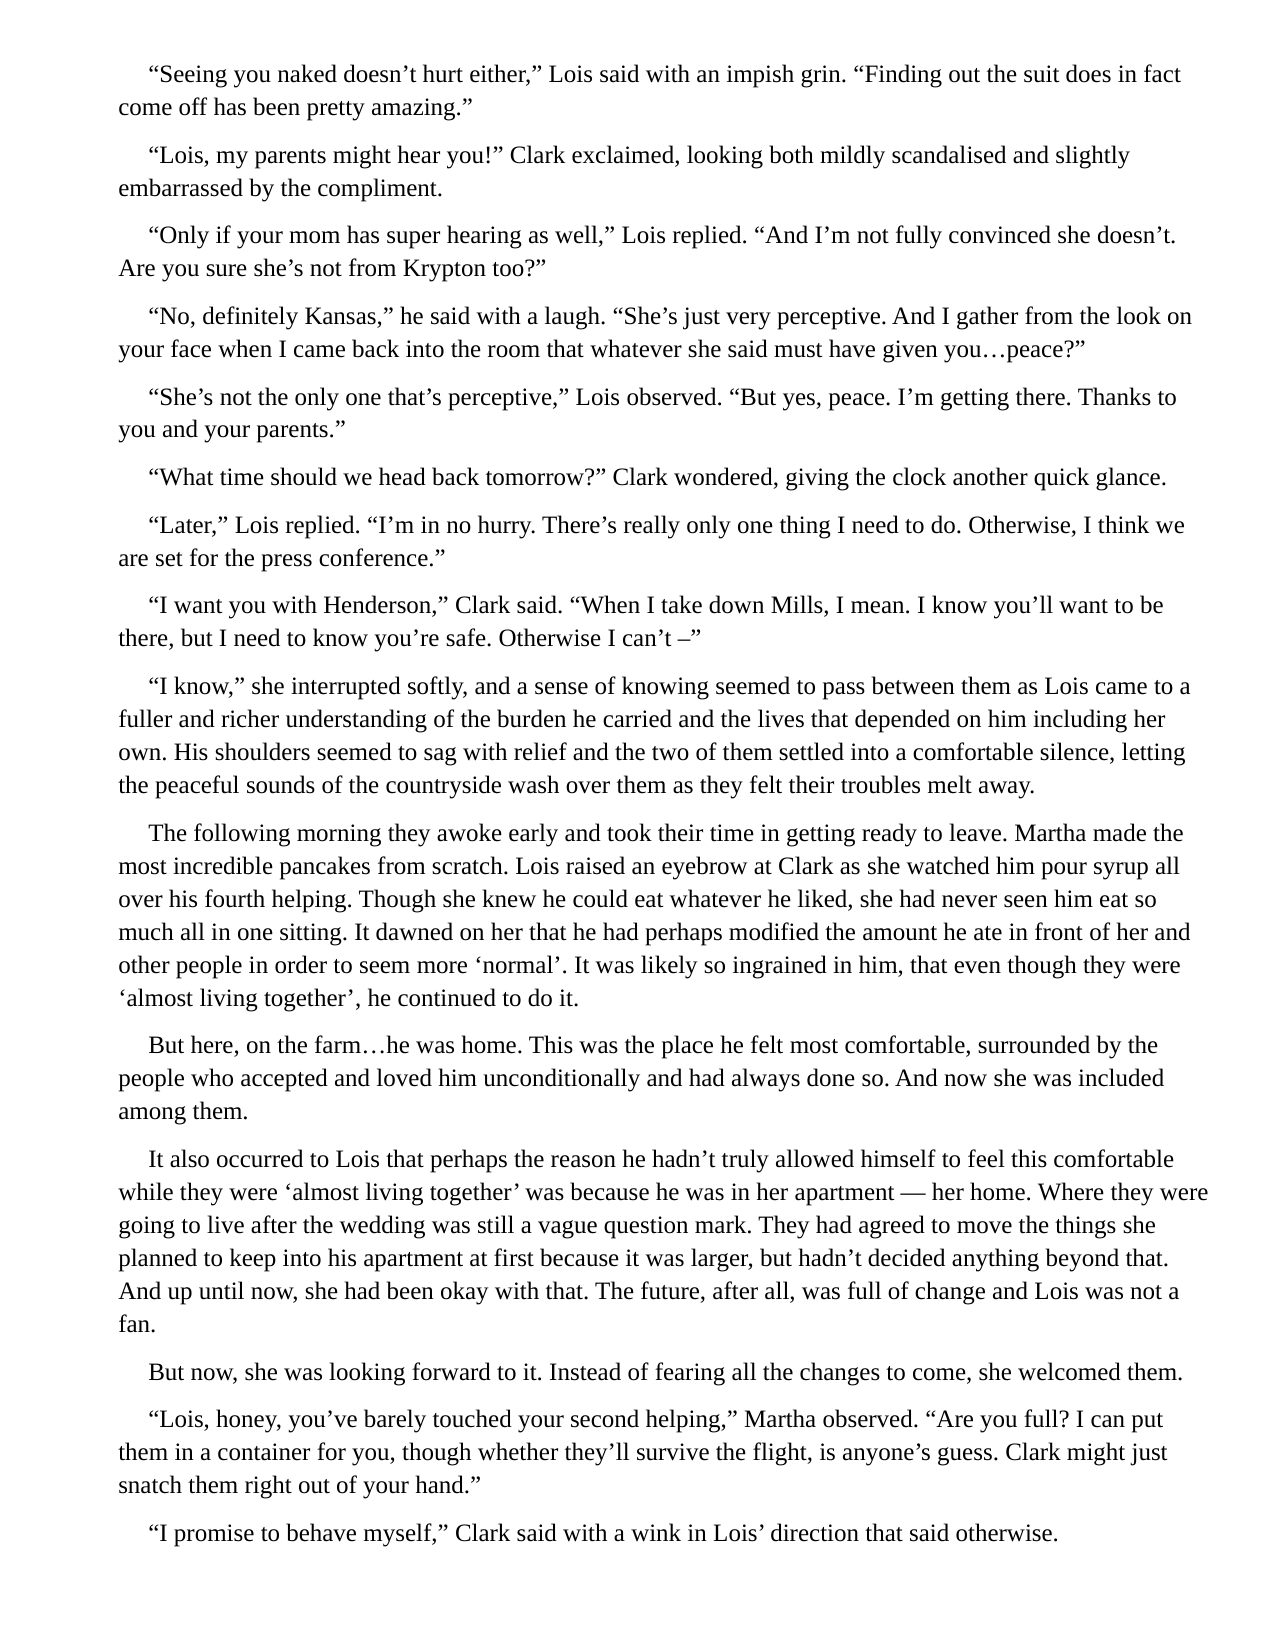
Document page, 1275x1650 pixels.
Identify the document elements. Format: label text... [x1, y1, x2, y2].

text “I promise to behave myself,” Clark said with a wink in Lois’ direction that said otherwise. [118, 1518, 1216, 1547]
text But now, she was looking forward to it. Instead of fearing all the changes to come, she welcomed them. [118, 1357, 1216, 1386]
text “Lois, my parents might hear you!” Clark exclaimed, looking both mildly scandalised and slightly embarrassed by the compliment. [118, 140, 1216, 201]
text “Later,” Lois replied. “I’m in no hurry. There’s really only one thing I need to do. Otherwise, I think we are set for the press conference.” [118, 510, 1216, 572]
text But here, on the farm…he was home. This was the place he felt most comfortable, surrounded by the people who accepted and loved him unconditionally and had always done so. And now she was included among them. [118, 1030, 1216, 1125]
text “I know,” she interrupted softly, and a sense of knowing seemed to pass between them as Lois came to a fuller and richer understanding of the burden he carried and the lives that depended on him including her own. His shoulders seemed to sag with relief and the two of them settled into a comfortable silence, letting the peaceful sounds of the countryside wash over them as they felt their troubles melt away. [118, 671, 1216, 799]
text “I want you with Henderson,” Clark said. “When I take down Mills, I mean. I know you’ll want to be there, but I need to know you’re safe. Otherwise I can’t –” [118, 590, 1216, 652]
text The following morning they awoke early and took their time in getting ready to leave. Martha made the most incredible pancakes from scratch. Lois raised an eyebrow at Clark as she watched him pour syrup all over his fourth helping. Though she knew he could eat whatever he liked, she had never seen him eat so much all in one sitting. It dawned on her that he had perhaps modified the amount he ate in front of her and other people in order to seem more ‘normal’. It was likely so ingrained in him, that even though they were ‘almost living together’, he continued to do it. [118, 818, 1216, 1012]
text It also occurred to Lois that perhaps the reason he hadn’t truly allowed himself to feel this comfortable while they were ‘almost living together’ was because he was in her apartment — her home. Where they were going to live after the wedding was still a vague question mark. They had agreed to move the things she planned to keep into his apartment at first because it was larger, but hadn’t decided anything beyond that. And up until now, she had been okay with that. The future, after all, was full of change and Lois was not a fan. [118, 1144, 1216, 1338]
text “She’s not the only one that’s perceptive,” Lois observed. “But yes, peace. I’m getting there. Thanks to you and your parents.” [118, 382, 1216, 443]
text “No, definitely Kansas,” he said with a laugh. “She’s just very perceptive. And I gather from the look on your face when I came back into the room that whatever she said must have given you…peace?” [118, 301, 1216, 363]
text “What time should we head back tomorrow?” Clark wondered, giving the clock another quick glance. [118, 462, 1216, 491]
text “Seeing you naked doesn’t hurt either,” Lois said with an impish grin. “Finding out the suit does in fact come off has been pretty amazing.” [118, 59, 1216, 121]
text “Only if your mom has super hearing as well,” Lois replied. “And I’m not fully convinced she doesn’t. Are you sure she’s not from Krypton too?” [118, 220, 1216, 282]
text “Lois, honey, you’ve barely touched your second helping,” Martha observed. “Are you full? I can put them in a container for you, though whether they’ll survive the flight, is anyone’s guess. Clark might just snatch them right out of your hand.” [118, 1404, 1216, 1499]
